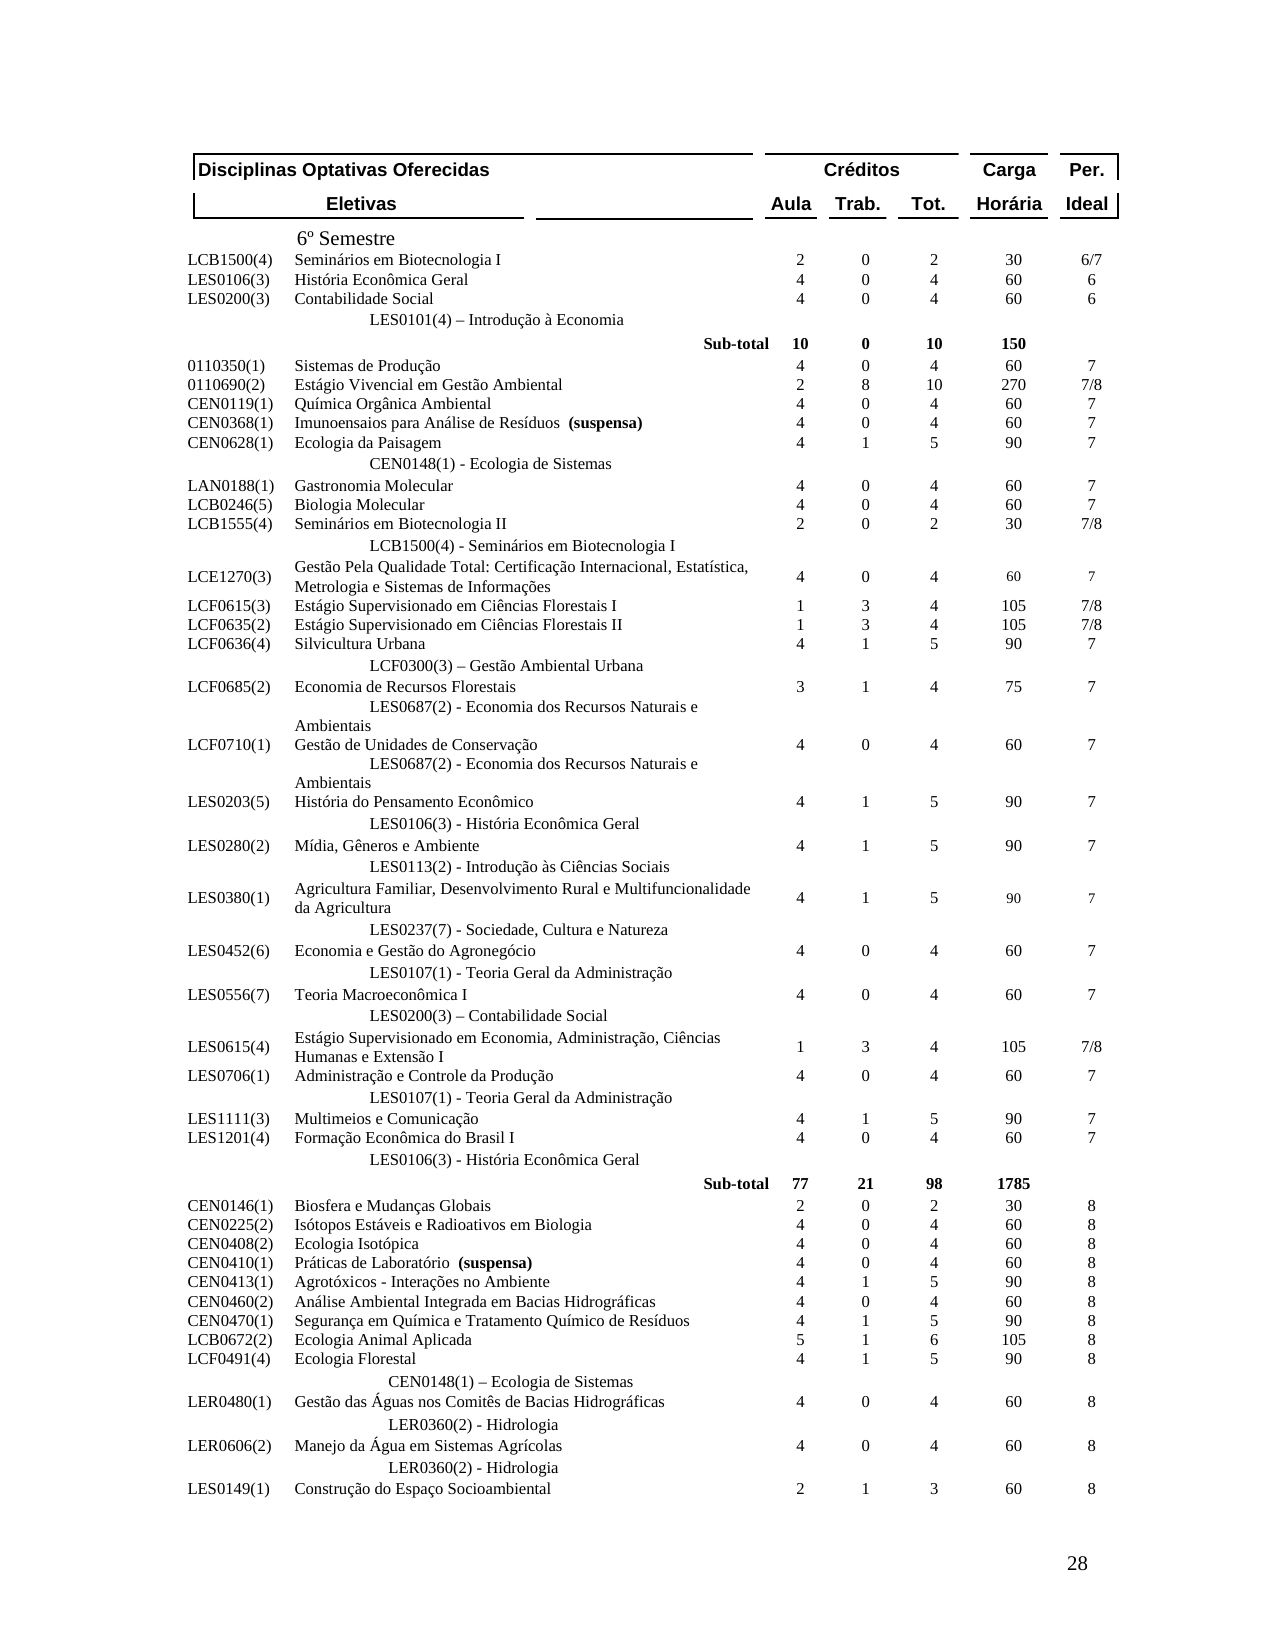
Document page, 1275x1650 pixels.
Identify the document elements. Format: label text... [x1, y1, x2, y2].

table_cell [769, 754, 831, 792]
table_cell [900, 653, 969, 677]
table_cell Economia de Recursos Florestais [294, 677, 769, 696]
table_cell 8 [1058, 1311, 1125, 1330]
table_cell 4 [769, 792, 831, 811]
table_cell [769, 1085, 831, 1109]
table_cell 4 [769, 1066, 831, 1085]
table_cell [1058, 1171, 1125, 1196]
table_cell 0 [831, 514, 899, 533]
table_cell 90 [969, 835, 1058, 854]
table_header Créditos [759, 148, 964, 186]
table_cell [969, 1455, 1058, 1478]
table_cell [187, 1411, 294, 1435]
table_cell 2 [769, 1196, 831, 1215]
table_cell 7 [1058, 557, 1125, 596]
table_cell 8 [1058, 1392, 1125, 1411]
table_cell 90 [969, 1272, 1058, 1291]
table_cell LES0380(1) [187, 879, 294, 917]
table_cell 4 [769, 557, 831, 596]
table_cell [900, 696, 969, 735]
table_cell [831, 533, 899, 557]
table_cell LCF0636(4) [187, 634, 294, 653]
table_cell [187, 1368, 294, 1392]
table_cell Horária [965, 186, 1054, 226]
table_cell [900, 1411, 969, 1435]
table_cell 7/8 [1058, 615, 1125, 634]
table_cell Contabilidade Social [294, 289, 769, 308]
table_cell 3 [769, 677, 831, 696]
table_cell Biologia Molecular [294, 495, 769, 514]
table_cell 60 [969, 394, 1058, 413]
table_cell [969, 1004, 1058, 1027]
table_cell 4 [769, 1272, 831, 1291]
table_cell [187, 308, 294, 332]
table_cell LES0452(6) [187, 941, 294, 960]
table_cell Práticas de Laboratório (suspensa) [294, 1253, 769, 1272]
table_cell 77 [769, 1171, 831, 1196]
table_cell [769, 696, 831, 735]
table_cell 150 [969, 332, 1058, 356]
table_cell 4 [900, 495, 969, 514]
table_cell 4 [769, 476, 831, 495]
table_cell 5 [900, 835, 969, 854]
table_cell CEN0146(1) [187, 1196, 294, 1215]
table_cell [831, 1368, 899, 1392]
table_cell LCB1500(4) - Seminários em Biotecnologia I [294, 533, 769, 557]
table_cell 0 [831, 1066, 899, 1085]
table_cell [969, 1085, 1058, 1109]
table_cell [187, 1148, 294, 1171]
table_cell 7/8 [1058, 514, 1125, 533]
table_cell 75 [969, 677, 1058, 696]
table_cell 2 [900, 1196, 969, 1215]
table_cell 4 [769, 394, 831, 413]
table_cell 4 [900, 1253, 969, 1272]
table_cell 90 [969, 634, 1058, 653]
table_cell 4 [769, 1109, 831, 1128]
table_cell 8 [1058, 1253, 1125, 1272]
table_cell 4 [769, 1128, 831, 1147]
table_cell Economia e Gestão do Agronegócio [294, 941, 769, 960]
table_cell Aula [759, 186, 823, 226]
table_cell 5 [900, 1109, 969, 1128]
table_cell 5 [900, 634, 969, 653]
table_cell Formação Econômica do Brasil I [294, 1128, 769, 1147]
table_cell [187, 917, 294, 941]
table_cell 0 [831, 1215, 899, 1234]
table_cell [187, 754, 294, 792]
table_cell LES0107(1) - Teoria Geral da Administração [294, 1085, 769, 1109]
table_cell 5 [769, 1330, 831, 1349]
table_cell 0 [831, 269, 899, 288]
table_cell 4 [769, 835, 831, 854]
table_cell Ecologia da Paisagem [294, 433, 769, 452]
table_cell LES0107(1) - Teoria Geral da Administração [294, 960, 769, 984]
table_cell [187, 1085, 294, 1109]
table_cell 7 [1058, 879, 1125, 917]
table_cell [1058, 1411, 1125, 1435]
table_cell 7 [1058, 1109, 1125, 1128]
table_cell 0 [831, 1196, 899, 1215]
table_cell 30 [969, 1196, 1058, 1215]
table_cell LCE1270(3) [187, 557, 294, 596]
table_cell LES0687(2) - Economia dos Recursos Naturais e Ambientais [294, 696, 769, 735]
table_cell 3 [831, 615, 899, 634]
table_cell 7 [1058, 1066, 1125, 1085]
table_cell 8 [1058, 1330, 1125, 1349]
table_cell [900, 308, 969, 332]
table_cell Estágio Supervisionado em Ciências Florestais II [294, 615, 769, 634]
table_cell 1 [831, 634, 899, 653]
table_cell 7/8 [1058, 1028, 1125, 1066]
table_cell [831, 1085, 899, 1109]
table_header Seminários em Biotecnologia I [294, 250, 769, 269]
table_cell [969, 1411, 1058, 1435]
table_cell 4 [900, 677, 969, 696]
table_cell LCF0300(3) – Gestão Ambiental Urbana [294, 653, 769, 677]
table_cell LCF0635(2) [187, 615, 294, 634]
table_cell 7 [1058, 792, 1125, 811]
table_cell 60 [969, 495, 1058, 514]
table_cell LES0237(7) - Sociedade, Cultura e Natureza [294, 917, 769, 941]
table_cell 105 [969, 615, 1058, 634]
table_cell 60 [969, 735, 1058, 754]
table_cell 90 [969, 1109, 1058, 1128]
table_cell 4 [769, 356, 831, 375]
table_cell Silvicultura Urbana [294, 634, 769, 653]
table_cell LES1201(4) [187, 1128, 294, 1147]
table_cell 0 [831, 413, 899, 432]
table_cell [969, 533, 1058, 557]
table_cell 4 [769, 495, 831, 514]
table_cell [900, 754, 969, 792]
table_cell 60 [969, 984, 1058, 1003]
table_cell 4 [769, 289, 831, 308]
table_cell [900, 1085, 969, 1109]
table_cell LES0106(3) - História Econômica Geral [294, 1148, 769, 1171]
table_cell Mídia, Gêneros e Ambiente [294, 835, 769, 854]
table_cell CEN0408(2) [187, 1234, 294, 1253]
table_cell LCB1555(4) [187, 514, 294, 533]
table_cell 7 [1058, 634, 1125, 653]
table_cell 60 [969, 1128, 1058, 1147]
table_cell [900, 1004, 969, 1027]
table_cell LES0113(2) - Introdução às Ciências Sociais [294, 855, 769, 879]
table_cell [1058, 917, 1125, 941]
table_cell 0 [831, 1128, 899, 1147]
table_cell [900, 1368, 969, 1392]
table_cell CEN0225(2) [187, 1215, 294, 1234]
table_cell 8 [1058, 1215, 1125, 1234]
table_cell LES0203(5) [187, 792, 294, 811]
table_cell 4 [900, 1291, 969, 1311]
table_cell LCF0710(1) [187, 735, 294, 754]
table_cell [1058, 1085, 1125, 1109]
table_cell 4 [769, 1291, 831, 1311]
table_cell 4 [900, 1435, 969, 1454]
table_cell 8 [1058, 1272, 1125, 1291]
table_cell 8 [1058, 1196, 1125, 1215]
table_cell 4 [900, 413, 969, 432]
table_cell 4 [900, 596, 969, 615]
table_cell LES0615(4) [187, 1028, 294, 1066]
table_cell 0110350(1) [187, 356, 294, 375]
table_cell 4 [900, 941, 969, 960]
table_cell [1058, 308, 1125, 332]
table_cell [1058, 332, 1125, 356]
table_cell 4 [900, 394, 969, 413]
table_cell LES0706(1) [187, 1066, 294, 1085]
table_cell 0 [831, 984, 899, 1003]
table_cell Ecologia Isotópica [294, 1234, 769, 1253]
text 6º Semestre [187, 226, 1125, 250]
table_cell LES0106(3) - História Econômica Geral [294, 811, 769, 835]
table_cell [1058, 811, 1125, 835]
table_cell 4 [769, 984, 831, 1003]
table_cell [187, 1455, 294, 1478]
table_cell 7 [1058, 413, 1125, 432]
table_cell Biosfera e Mudanças Globais [294, 1196, 769, 1215]
table_cell Estágio Vivencial em Gestão Ambiental [294, 375, 769, 394]
table_cell [769, 1455, 831, 1478]
table_cell [831, 1148, 899, 1171]
table_cell Sistemas de Produção [294, 356, 769, 375]
table_cell 2 [769, 514, 831, 533]
table_cell [187, 811, 294, 835]
table_cell [187, 855, 294, 879]
table_cell LES0280(2) [187, 835, 294, 854]
table_cell LAN0188(1) [187, 476, 294, 495]
table_cell História do Pensamento Econômico [294, 792, 769, 811]
table_cell 4 [900, 984, 969, 1003]
table_cell [831, 917, 899, 941]
table_cell 90 [969, 879, 1058, 917]
table_cell 7 [1058, 495, 1125, 514]
table_cell 1 [769, 1028, 831, 1066]
table_cell 4 [900, 1066, 969, 1085]
table_cell Multimeios e Comunicação [294, 1109, 769, 1128]
table_cell [769, 1148, 831, 1171]
table_cell 0 [831, 735, 899, 754]
table_cell 10 [900, 332, 969, 356]
table_cell [769, 1368, 831, 1392]
table_cell CEN0460(2) [187, 1291, 294, 1311]
table_cell 7 [1058, 735, 1125, 754]
table_cell 7/8 [1058, 596, 1125, 615]
table_cell 60 [969, 1291, 1058, 1311]
table_cell 0 [831, 941, 899, 960]
table_cell 60 [969, 269, 1058, 288]
table_cell 4 [769, 413, 831, 432]
table_cell 4 [769, 1234, 831, 1253]
table_cell 5 [900, 433, 969, 452]
table_cell 60 [969, 1066, 1058, 1085]
table_cell Estágio Supervisionado em Economia, Administração, Ciências Humanas e Extensão I [294, 1028, 769, 1066]
table_cell 2 [769, 1479, 831, 1498]
table_cell 0 [831, 289, 899, 308]
table_cell [969, 1368, 1058, 1392]
table_cell 3 [831, 1028, 899, 1066]
table_cell 4 [769, 269, 831, 288]
table_cell 105 [969, 1330, 1058, 1349]
table_cell [530, 186, 759, 226]
table_cell [769, 811, 831, 835]
table_cell 4 [900, 289, 969, 308]
table_cell 60 [969, 1253, 1058, 1272]
table_header 0 [831, 250, 899, 269]
table_cell 4 [769, 433, 831, 452]
table_cell CEN0410(1) [187, 1253, 294, 1272]
table_cell LES0556(7) [187, 984, 294, 1003]
table_cell [900, 1455, 969, 1478]
table_cell LES0149(1) [187, 1479, 294, 1498]
table_cell Análise Ambiental Integrada em Bacias Hidrográficas [294, 1291, 769, 1311]
table_cell CEN0413(1) [187, 1272, 294, 1291]
table_cell 1785 [969, 1171, 1058, 1196]
table_cell [831, 308, 899, 332]
table_cell 4 [769, 1311, 831, 1330]
table_cell LER0480(1) [187, 1392, 294, 1411]
table_cell 90 [969, 433, 1058, 452]
table_cell 0 [831, 1291, 899, 1311]
table_cell Trab. [823, 186, 892, 226]
table_cell 4 [769, 941, 831, 960]
table_cell 7/8 [1058, 375, 1125, 394]
table_cell CEN0148(1) – Ecologia de Sistemas [294, 1368, 769, 1392]
table_cell [969, 960, 1058, 984]
table_cell 5 [900, 792, 969, 811]
table_cell 21 [831, 1171, 899, 1196]
table_cell [1058, 452, 1125, 476]
table_cell 3 [831, 596, 899, 615]
table_cell Ecologia Animal Aplicada [294, 1330, 769, 1349]
table_cell Administração e Controle da Produção [294, 1066, 769, 1085]
table_cell 10 [900, 375, 969, 394]
table_cell 1 [831, 879, 899, 917]
table_cell 4 [769, 1253, 831, 1272]
table_cell 5 [900, 1311, 969, 1330]
table_cell [1058, 1148, 1125, 1171]
table_cell Isótopos Estáveis e Radioativos em Biologia [294, 1215, 769, 1234]
table_cell 8 [1058, 1291, 1125, 1311]
table_header Disciplinas Optativas Oferecidas [187, 148, 759, 186]
table_cell 1 [831, 433, 899, 452]
table_header 6/7 [1058, 250, 1125, 269]
table_cell LCF0615(3) [187, 596, 294, 615]
table_cell 4 [900, 476, 969, 495]
table_cell 90 [969, 1311, 1058, 1330]
table_cell [900, 960, 969, 984]
table_cell Ecologia Florestal [294, 1349, 769, 1368]
table_cell 4 [900, 269, 969, 288]
table_cell LES0101(4) – Introdução à Economia [294, 308, 769, 332]
table_cell [769, 1411, 831, 1435]
table_cell 0 [831, 476, 899, 495]
table_cell 1 [831, 1330, 899, 1349]
table_cell 7 [1058, 394, 1125, 413]
table_cell 4 [769, 1435, 831, 1454]
table_cell 1 [831, 1311, 899, 1330]
table_cell LER0360(2) - Hidrologia [294, 1411, 769, 1435]
table_cell 0 [831, 1253, 899, 1272]
table_cell 30 [969, 514, 1058, 533]
table_cell 8 [1058, 1234, 1125, 1253]
table_cell LCF0685(2) [187, 677, 294, 696]
table_cell Construção do Espaço Socioambiental [294, 1479, 769, 1498]
table_cell [900, 1148, 969, 1171]
table_cell [769, 960, 831, 984]
table_cell [769, 533, 831, 557]
table_cell [900, 533, 969, 557]
table_cell 4 [900, 1215, 969, 1234]
table_cell [900, 917, 969, 941]
table_cell [831, 1455, 899, 1478]
table_cell 5 [900, 1272, 969, 1291]
table_cell [831, 754, 899, 792]
table_header Per. [1054, 148, 1125, 186]
table_cell Sub-total [294, 332, 769, 356]
table_cell 8 [1058, 1435, 1125, 1454]
table_cell CEN0470(1) [187, 1311, 294, 1330]
table_cell [900, 811, 969, 835]
table_cell Gestão Pela Qualidade Total: Certificação Internacional, Estatística, Metrologia e Sistemas de Informações [294, 557, 769, 596]
table_cell 6 [1058, 289, 1125, 308]
table_cell 4 [769, 1215, 831, 1234]
table_cell 2 [769, 375, 831, 394]
table_header LCB1500(4) [187, 250, 294, 269]
table_cell 1 [769, 615, 831, 634]
table_cell [769, 855, 831, 879]
table_cell Segurança em Química e Tratamento Químico de Resíduos [294, 1311, 769, 1330]
table_cell [1058, 754, 1125, 792]
table_cell [1058, 960, 1125, 984]
table_cell 1 [831, 1109, 899, 1128]
table_cell [1058, 1368, 1125, 1392]
table_cell 5 [900, 879, 969, 917]
table_cell 4 [900, 1234, 969, 1253]
table_cell [1058, 653, 1125, 677]
table_cell [900, 452, 969, 476]
table_cell 8 [831, 375, 899, 394]
table_header 2 [900, 250, 969, 269]
table_cell 7 [1058, 356, 1125, 375]
table_cell LCB0672(2) [187, 1330, 294, 1349]
table_cell 0 [831, 1234, 899, 1253]
table_cell [187, 332, 294, 356]
table_cell 1 [769, 596, 831, 615]
table_cell 60 [969, 941, 1058, 960]
table_cell LCF0491(4) [187, 1349, 294, 1368]
table_cell 60 [969, 1435, 1058, 1454]
table_cell LES0200(3) – Contabilidade Social [294, 1004, 769, 1027]
table_cell 60 [969, 413, 1058, 432]
table_cell [969, 855, 1058, 879]
table_cell [831, 452, 899, 476]
table_cell 3 [900, 1479, 969, 1498]
table_cell 98 [900, 1171, 969, 1196]
table_cell 7 [1058, 941, 1125, 960]
table_cell 1 [831, 1479, 899, 1498]
table_cell [969, 653, 1058, 677]
table_cell [969, 696, 1058, 735]
table_cell 60 [969, 1215, 1058, 1234]
table_cell 7 [1058, 476, 1125, 495]
table_cell 1 [831, 792, 899, 811]
table_cell [1058, 855, 1125, 879]
table_cell Química Orgânica Ambiental [294, 394, 769, 413]
table_cell 4 [769, 1392, 831, 1411]
table_cell Seminários em Biotecnologia II [294, 514, 769, 533]
table_cell 1 [831, 1349, 899, 1368]
table_cell Agricultura Familiar, Desenvolvimento Rural e Multifuncionalidade da Agricultura [294, 879, 769, 917]
table_cell 4 [900, 1128, 969, 1147]
table_cell 60 [969, 1479, 1058, 1498]
table_cell CEN0368(1) [187, 413, 294, 432]
table_cell CEN0628(1) [187, 433, 294, 452]
table_cell [187, 452, 294, 476]
table_cell 8 [1058, 1349, 1125, 1368]
table_cell 1 [831, 1272, 899, 1291]
table_cell Estágio Supervisionado em Ciências Florestais I [294, 596, 769, 615]
table_cell LES0687(2) - Economia dos Recursos Naturais e Ambientais [294, 754, 769, 792]
table_cell LES1111(3) [187, 1109, 294, 1128]
table_cell 7 [1058, 433, 1125, 452]
table_cell [187, 1004, 294, 1027]
table_cell CEN0119(1) [187, 394, 294, 413]
table_cell [831, 1004, 899, 1027]
table_cell Eletivas [187, 186, 530, 226]
table_cell Ideal [1054, 186, 1125, 226]
table_cell 0 [831, 356, 899, 375]
table_cell [769, 308, 831, 332]
table_cell 60 [969, 1392, 1058, 1411]
table_cell Tot. [892, 186, 964, 226]
table_header 2 [769, 250, 831, 269]
table_cell 105 [969, 596, 1058, 615]
table_cell 7 [1058, 1128, 1125, 1147]
table_cell [969, 308, 1058, 332]
table_cell 7 [1058, 835, 1125, 854]
table_cell 0 [831, 1392, 899, 1411]
table_cell Gestão de Unidades de Conservação [294, 735, 769, 754]
table_cell [1058, 1004, 1125, 1027]
table_cell 6 [900, 1330, 969, 1349]
table_cell 0 [831, 1435, 899, 1454]
table_cell 4 [900, 356, 969, 375]
table_cell Sub-total [294, 1171, 769, 1196]
table_cell 4 [900, 1028, 969, 1066]
table_cell [969, 811, 1058, 835]
table_cell LER0360(2) - Hidrologia [294, 1455, 769, 1478]
table_cell Gestão das Águas nos Comitês de Bacias Hidrográficas [294, 1392, 769, 1411]
table_cell 0110690(2) [187, 375, 294, 394]
table_cell Agrotóxicos - Interações no Ambiente [294, 1272, 769, 1291]
table_cell História Econômica Geral [294, 269, 769, 288]
table_cell [187, 960, 294, 984]
table_cell 0 [831, 394, 899, 413]
table_cell 90 [969, 792, 1058, 811]
table_cell [969, 452, 1058, 476]
table_cell 60 [969, 557, 1058, 596]
table_cell 90 [969, 1349, 1058, 1368]
table_cell [831, 653, 899, 677]
table_cell 4 [769, 735, 831, 754]
table_cell 60 [969, 289, 1058, 308]
table_cell [969, 754, 1058, 792]
table_cell 1 [831, 835, 899, 854]
table_cell 4 [769, 879, 831, 917]
table_cell [187, 1171, 294, 1196]
table_cell 7 [1058, 984, 1125, 1003]
table_cell [769, 452, 831, 476]
table_cell 2 [900, 514, 969, 533]
table_cell LES0106(3) [187, 269, 294, 288]
table_cell [1058, 696, 1125, 735]
table_cell 0 [831, 495, 899, 514]
table_cell 4 [900, 615, 969, 634]
table_cell 10 [769, 332, 831, 356]
table_cell Manejo da Água em Sistemas Agrícolas [294, 1435, 769, 1454]
table_cell LES0200(3) [187, 289, 294, 308]
table_cell 0 [831, 557, 899, 596]
table_cell [831, 811, 899, 835]
table_cell LCB0246(5) [187, 495, 294, 514]
table_cell [769, 1004, 831, 1027]
table_header 30 [969, 250, 1058, 269]
table_cell [1058, 1455, 1125, 1478]
table_cell 4 [769, 634, 831, 653]
table_cell [187, 696, 294, 735]
table_cell 4 [900, 1392, 969, 1411]
table_cell LER0606(2) [187, 1435, 294, 1454]
table_cell 4 [900, 557, 969, 596]
table_cell Gastronomia Molecular [294, 476, 769, 495]
table_cell CEN0148(1) - Ecologia de Sistemas [294, 452, 769, 476]
table_cell 8 [1058, 1479, 1125, 1498]
table_cell Imunoensaios para Análise de Resíduos (suspensa) [294, 413, 769, 432]
table_cell 1 [831, 677, 899, 696]
table_cell 4 [900, 735, 969, 754]
table_cell [769, 917, 831, 941]
table_cell [831, 1411, 899, 1435]
table_cell [1058, 533, 1125, 557]
table_cell [831, 855, 899, 879]
table_cell [187, 533, 294, 557]
table_cell [187, 653, 294, 677]
table_cell [969, 1148, 1058, 1171]
table_cell Teoria Macroeconômica I [294, 984, 769, 1003]
table_cell 7 [1058, 677, 1125, 696]
table_cell [831, 960, 899, 984]
table_cell 0 [831, 332, 899, 356]
table_cell [969, 917, 1058, 941]
table_cell 60 [969, 1234, 1058, 1253]
table_cell 270 [969, 375, 1058, 394]
table_cell 105 [969, 1028, 1058, 1066]
table_cell [831, 696, 899, 735]
table_cell 60 [969, 476, 1058, 495]
table_cell 5 [900, 1349, 969, 1368]
table_cell 60 [969, 356, 1058, 375]
table_cell 6 [1058, 269, 1125, 288]
table_cell [900, 855, 969, 879]
table_cell 4 [769, 1349, 831, 1368]
table_header Carga [965, 148, 1054, 186]
table_cell [769, 653, 831, 677]
